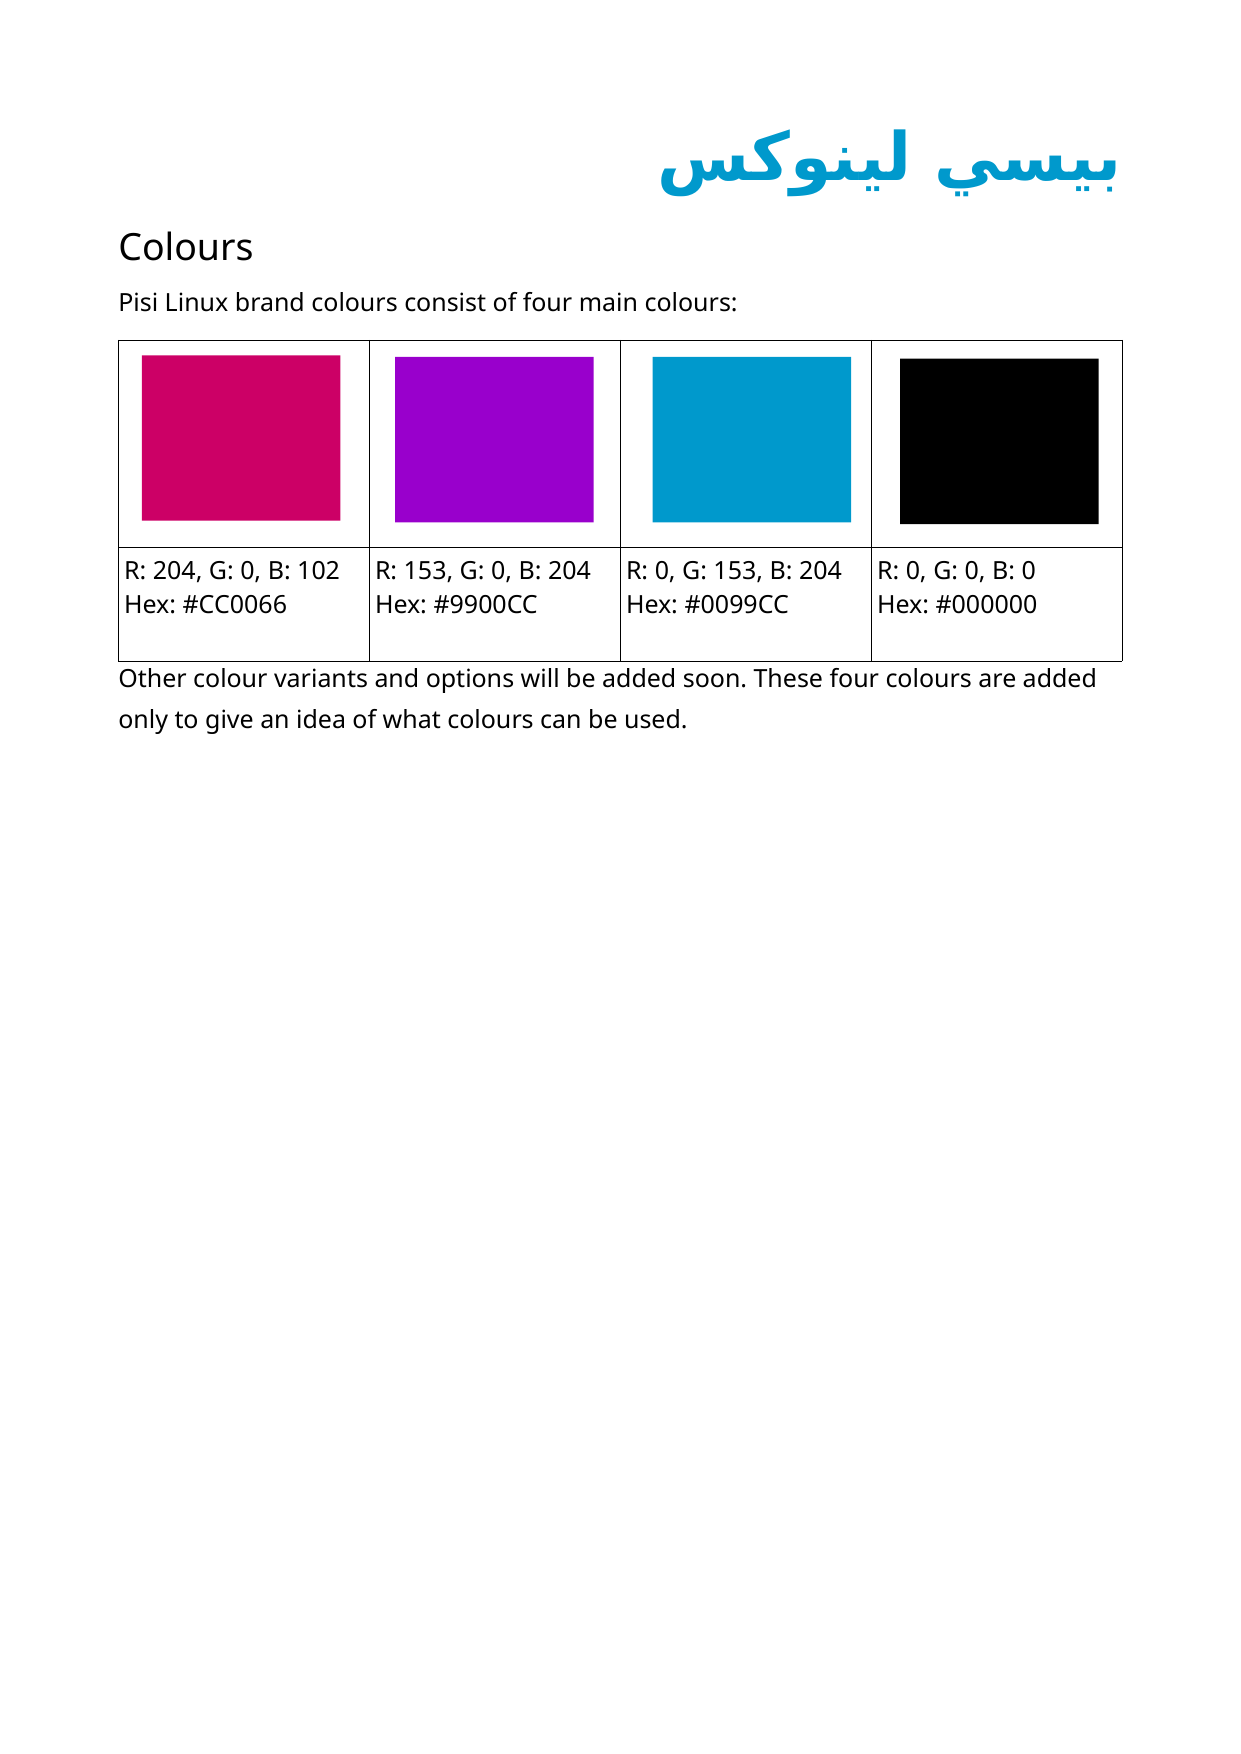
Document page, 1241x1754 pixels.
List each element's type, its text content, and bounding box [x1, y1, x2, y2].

text بيسي لينوكس [118, 118, 1122, 196]
text Other colour variants and options will be added soon. These four colours are added only to give an idea of what colours can be used. [118, 662, 1122, 736]
table_header [872, 341, 1122, 547]
table_cell R: 0, G: 0, B: 0 Hex: #000000 [872, 548, 1122, 661]
subtitle Colours [118, 221, 1122, 272]
text Pisi Linux brand colours consist of four main colours: [118, 284, 1122, 318]
table_cell R: 153, G: 0, B: 204 Hex: #9900CC [370, 548, 620, 661]
table_header [119, 341, 369, 547]
table_header [621, 341, 871, 547]
table_cell R: 204, G: 0, B: 102 Hex: #CC0066 [119, 548, 369, 661]
table_header [370, 341, 620, 547]
table_cell R: 0, G: 153, B: 204 Hex: #0099CC [621, 548, 871, 661]
